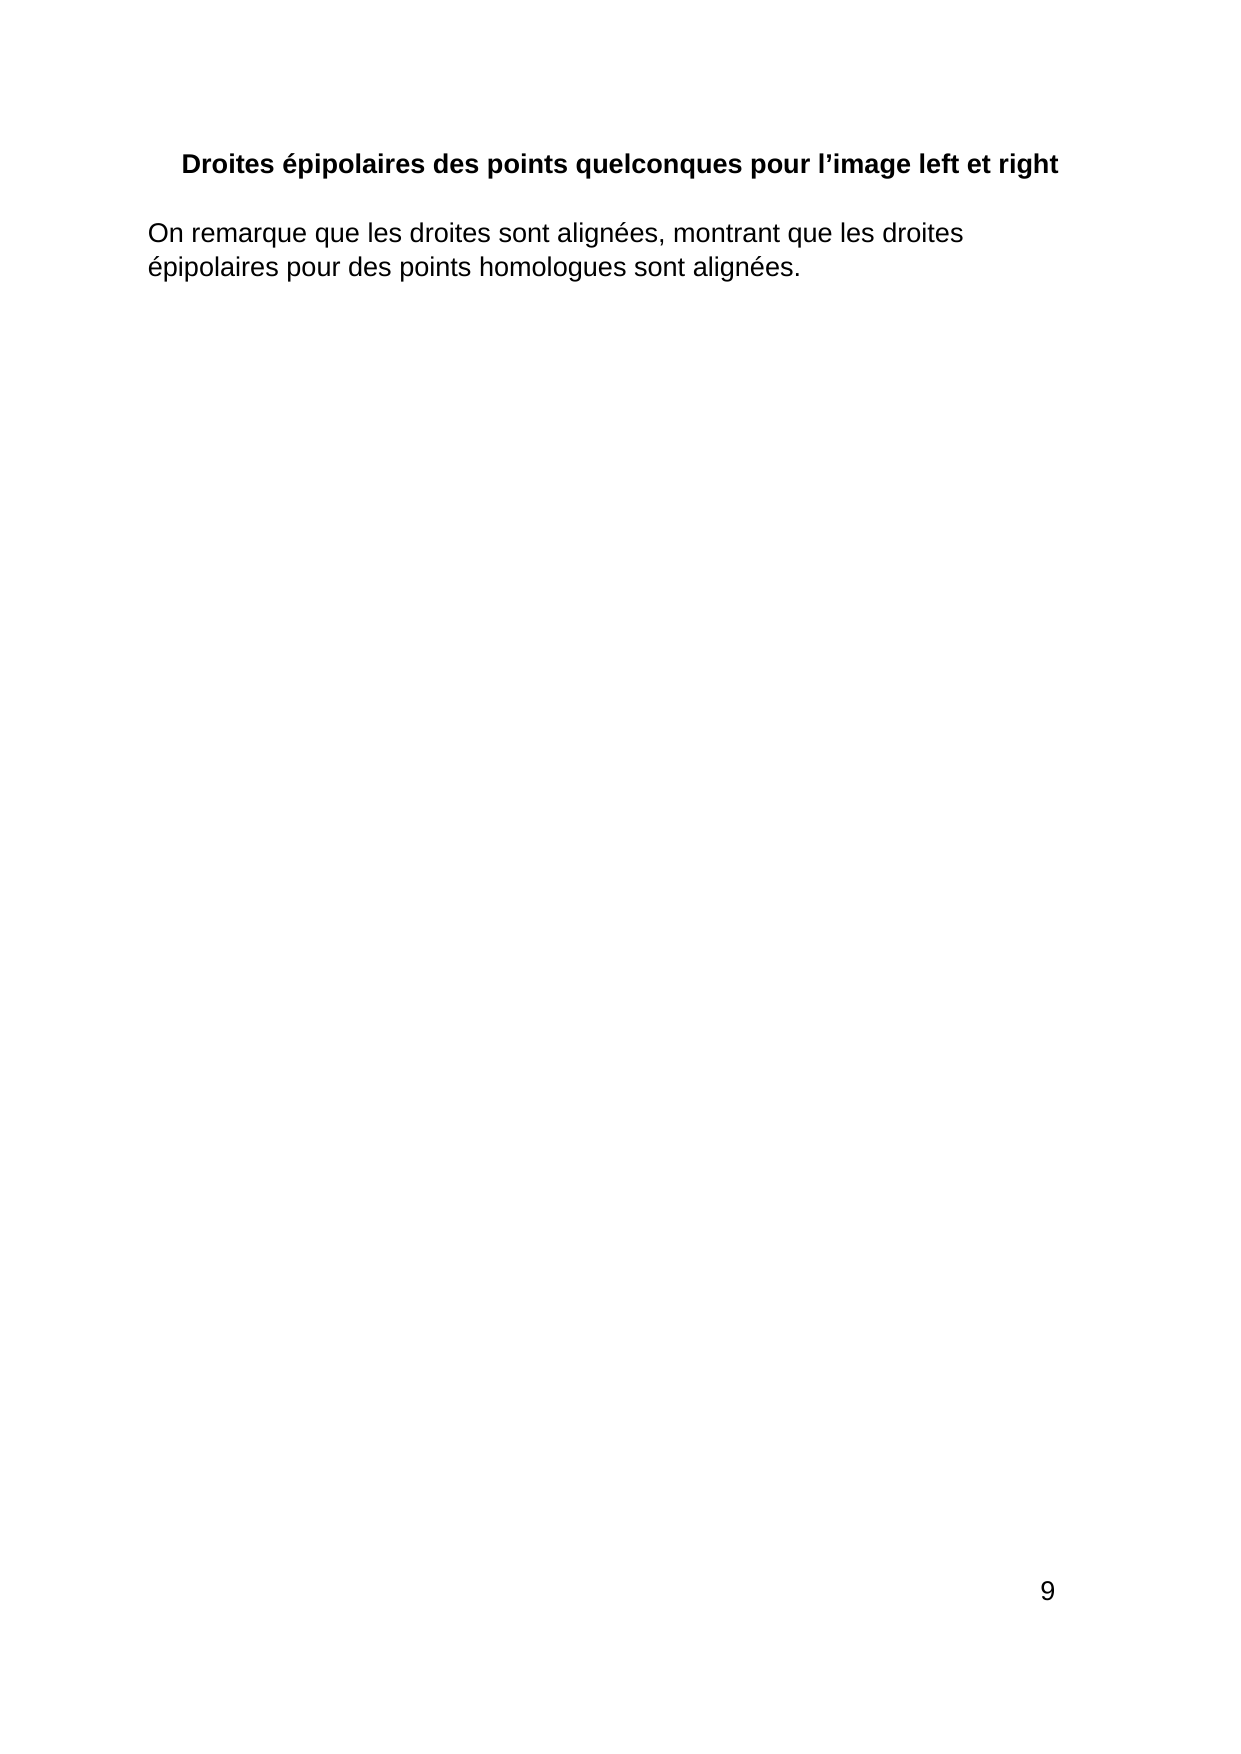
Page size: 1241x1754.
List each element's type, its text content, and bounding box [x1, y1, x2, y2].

text Droites épipolaires des points quelconques pour l’image left et right [148, 148, 1093, 179]
text On remarque que les droites sont alignées, montrant que les droites épipolaires pour des points homologues sont alignées. [148, 217, 1093, 282]
